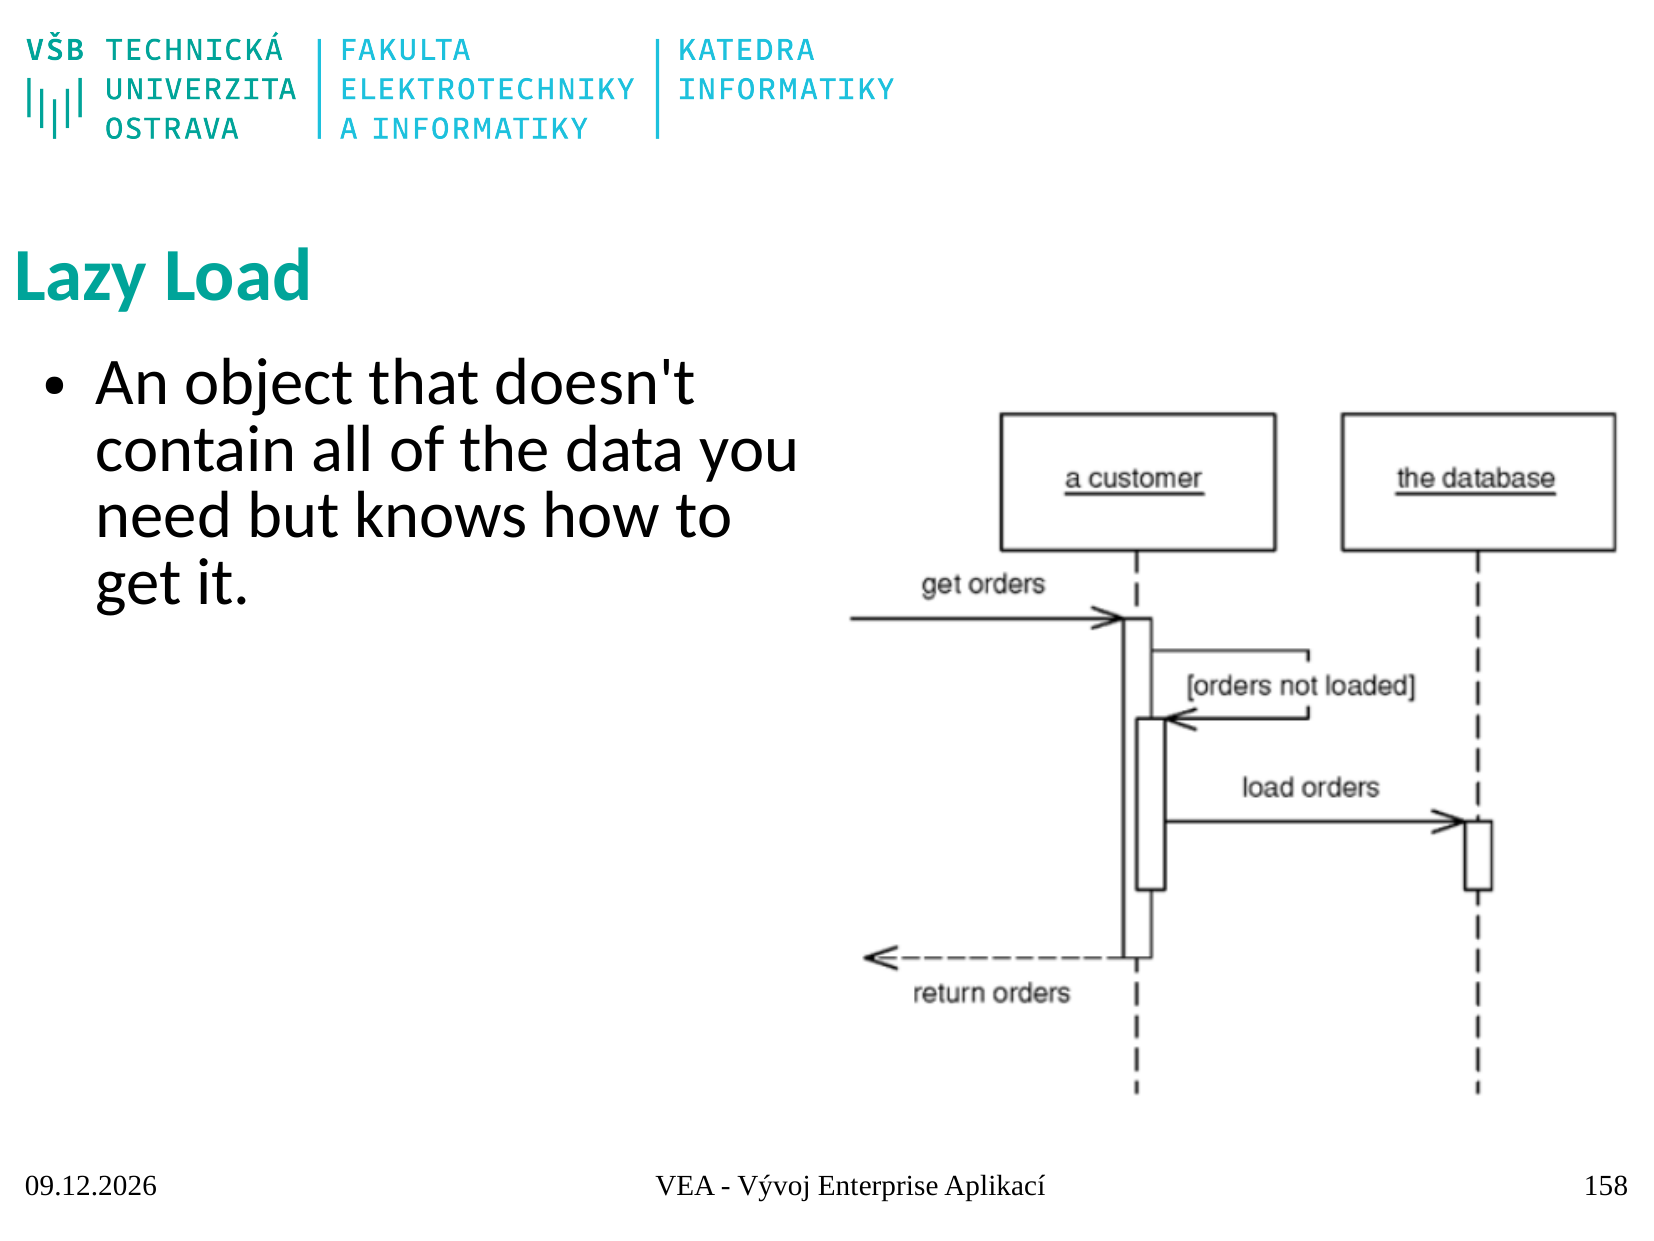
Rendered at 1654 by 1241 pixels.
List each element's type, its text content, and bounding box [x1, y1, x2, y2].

picture [846, 391, 1630, 1109]
picture [26, 31, 894, 139]
title Lazy Load [14, 165, 1619, 319]
list An object that doesn't contain all of the data you need but knows how to get it. [24, 354, 808, 1146]
